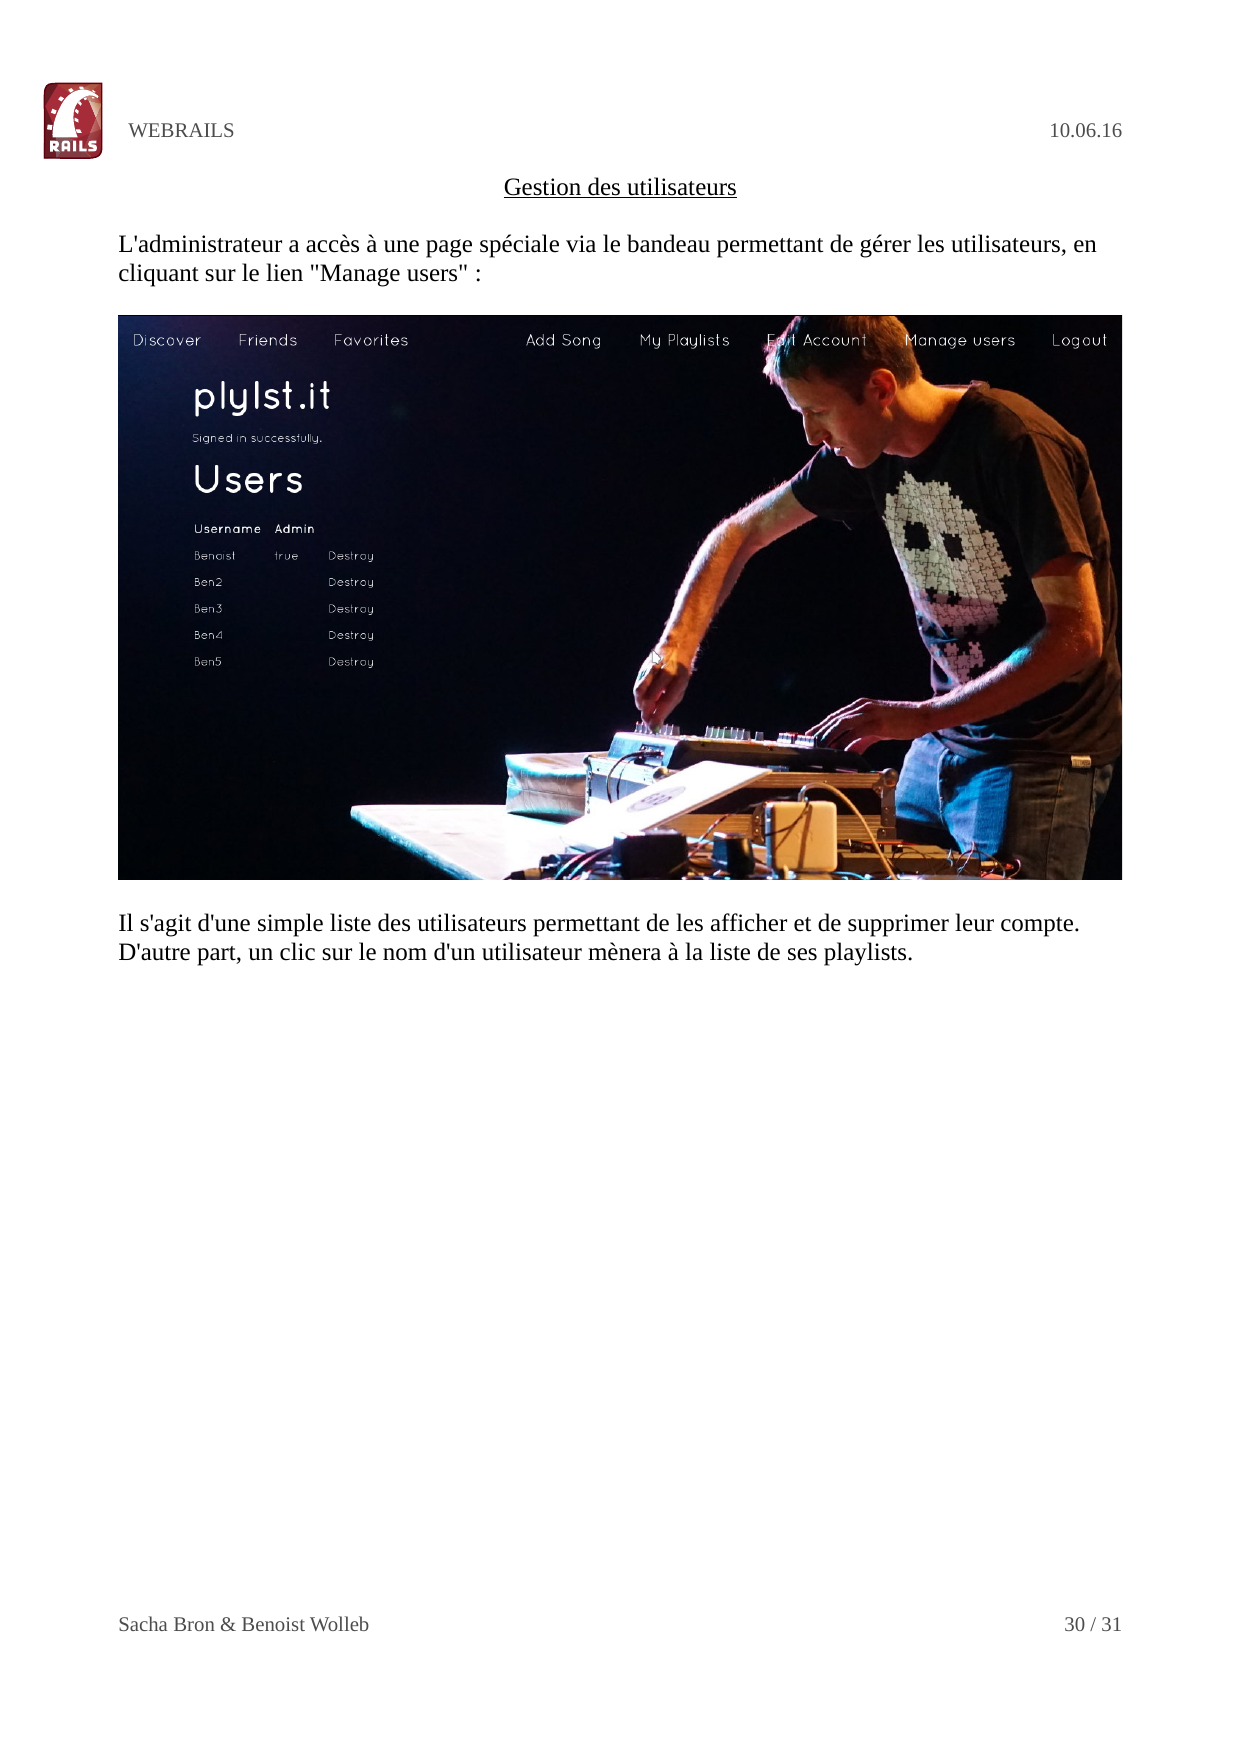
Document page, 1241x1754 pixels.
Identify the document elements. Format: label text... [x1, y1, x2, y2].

text L'administrateur a accès à une page spéciale via le bandeau permettant de gérer les utilisateurs, en cliquant sur le lien "Manage users" : [118, 229, 1122, 287]
subtitle Gestion des utilisateurs [118, 172, 1122, 200]
text Il s'agit d'une simple liste des utilisateurs permettant de les afficher et de supprimer leur compte. D'autre part, un clic sur le nom d'un utilisateur mènera à la liste de ses playlists. [118, 908, 1122, 966]
picture [118, 315, 1123, 880]
